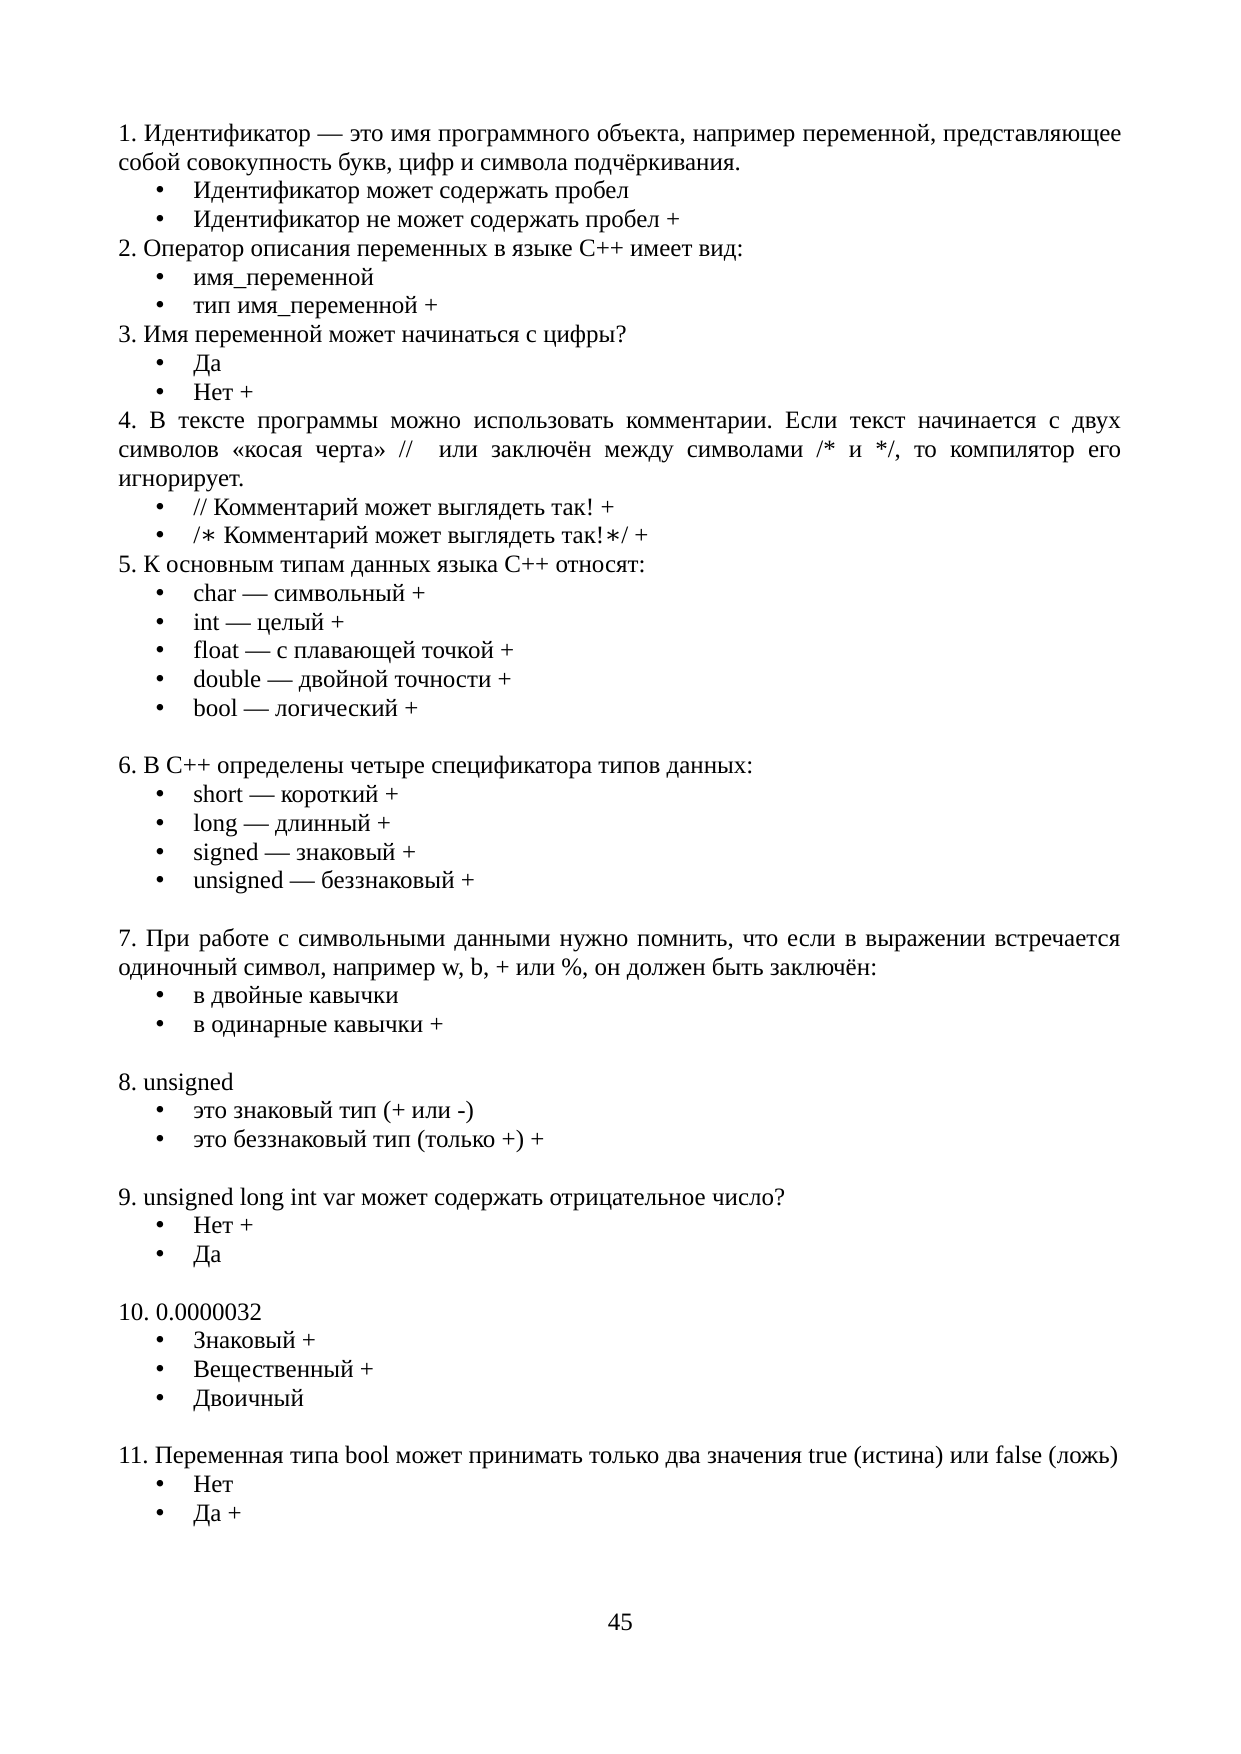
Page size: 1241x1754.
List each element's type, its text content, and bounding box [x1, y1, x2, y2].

text 7. При работе с символьными данными нужно помнить, что если в выражении встречается одиночный символ, например w, b, + или %, он должен быть заключён: [118, 923, 1122, 981]
text 8. unsigned [118, 1067, 1122, 1096]
list Да [156, 348, 1122, 377]
text 3. Имя переменной может начинаться с цифры? [118, 319, 1122, 348]
list Нет + [156, 1211, 1122, 1239]
list int — целый + [156, 607, 1122, 636]
list Да + [156, 1498, 1122, 1527]
list short — короткий + [156, 779, 1122, 808]
list Нет + [156, 377, 1122, 406]
text 11. Переменная типа bool может принимать только два значения true (истина) или false (ложь) [118, 1441, 1122, 1469]
list в одинарные кавычки + [156, 1009, 1122, 1038]
list Нет [156, 1469, 1122, 1498]
text 5. К основным типам данных языка C++ относят: [118, 549, 1122, 578]
list Да [156, 1239, 1122, 1268]
list Двоичный [156, 1383, 1122, 1412]
text 1. Идентификатор — это имя программного объекта, например переменной, представляющее собой совокупность букв, цифр и символа подчёркивания. [118, 118, 1122, 176]
list Знаковый + [156, 1326, 1122, 1354]
list Вещественный + [156, 1354, 1122, 1383]
text 4. В тексте программы можно использовать комментарии. Если текст начинается с двух символов «косая черта» // или заключён между символами /* и */, то компилятор его игнорирует. [118, 406, 1122, 492]
list char — символьный + [156, 578, 1122, 607]
list тип имя_переменной + [156, 291, 1122, 319]
list // Комментарий может выглядеть так! + [156, 492, 1122, 521]
list float — с плавающей точкой + [156, 636, 1122, 664]
list double — двойной точности + [156, 664, 1122, 693]
list это беззнаковый тип (только +) + [156, 1124, 1122, 1153]
list /∗ Комментарий может выглядеть так!∗/ + [156, 521, 1122, 549]
list Идентификатор не может содержать пробел + [156, 204, 1122, 233]
list Идентификатор может содержать пробел [156, 176, 1122, 204]
list signed — знаковый + [156, 837, 1122, 866]
list long — длинный + [156, 808, 1122, 837]
text 6. В С++ определены четыре спецификатора типов данных: [118, 751, 1122, 779]
list bool — логический + [156, 693, 1122, 722]
list в двойные кавычки [156, 981, 1122, 1009]
text 10. 0.0000032 [118, 1297, 1122, 1326]
list имя_переменной [156, 262, 1122, 291]
text 2. Оператор описания переменных в языке С++ имеет вид: [118, 233, 1122, 262]
text 9. unsigned long int var может содержать отрицательное число? [118, 1182, 1122, 1211]
list unsigned — беззнаковый + [156, 866, 1122, 894]
list это знаковый тип (+ или -) [156, 1096, 1122, 1124]
